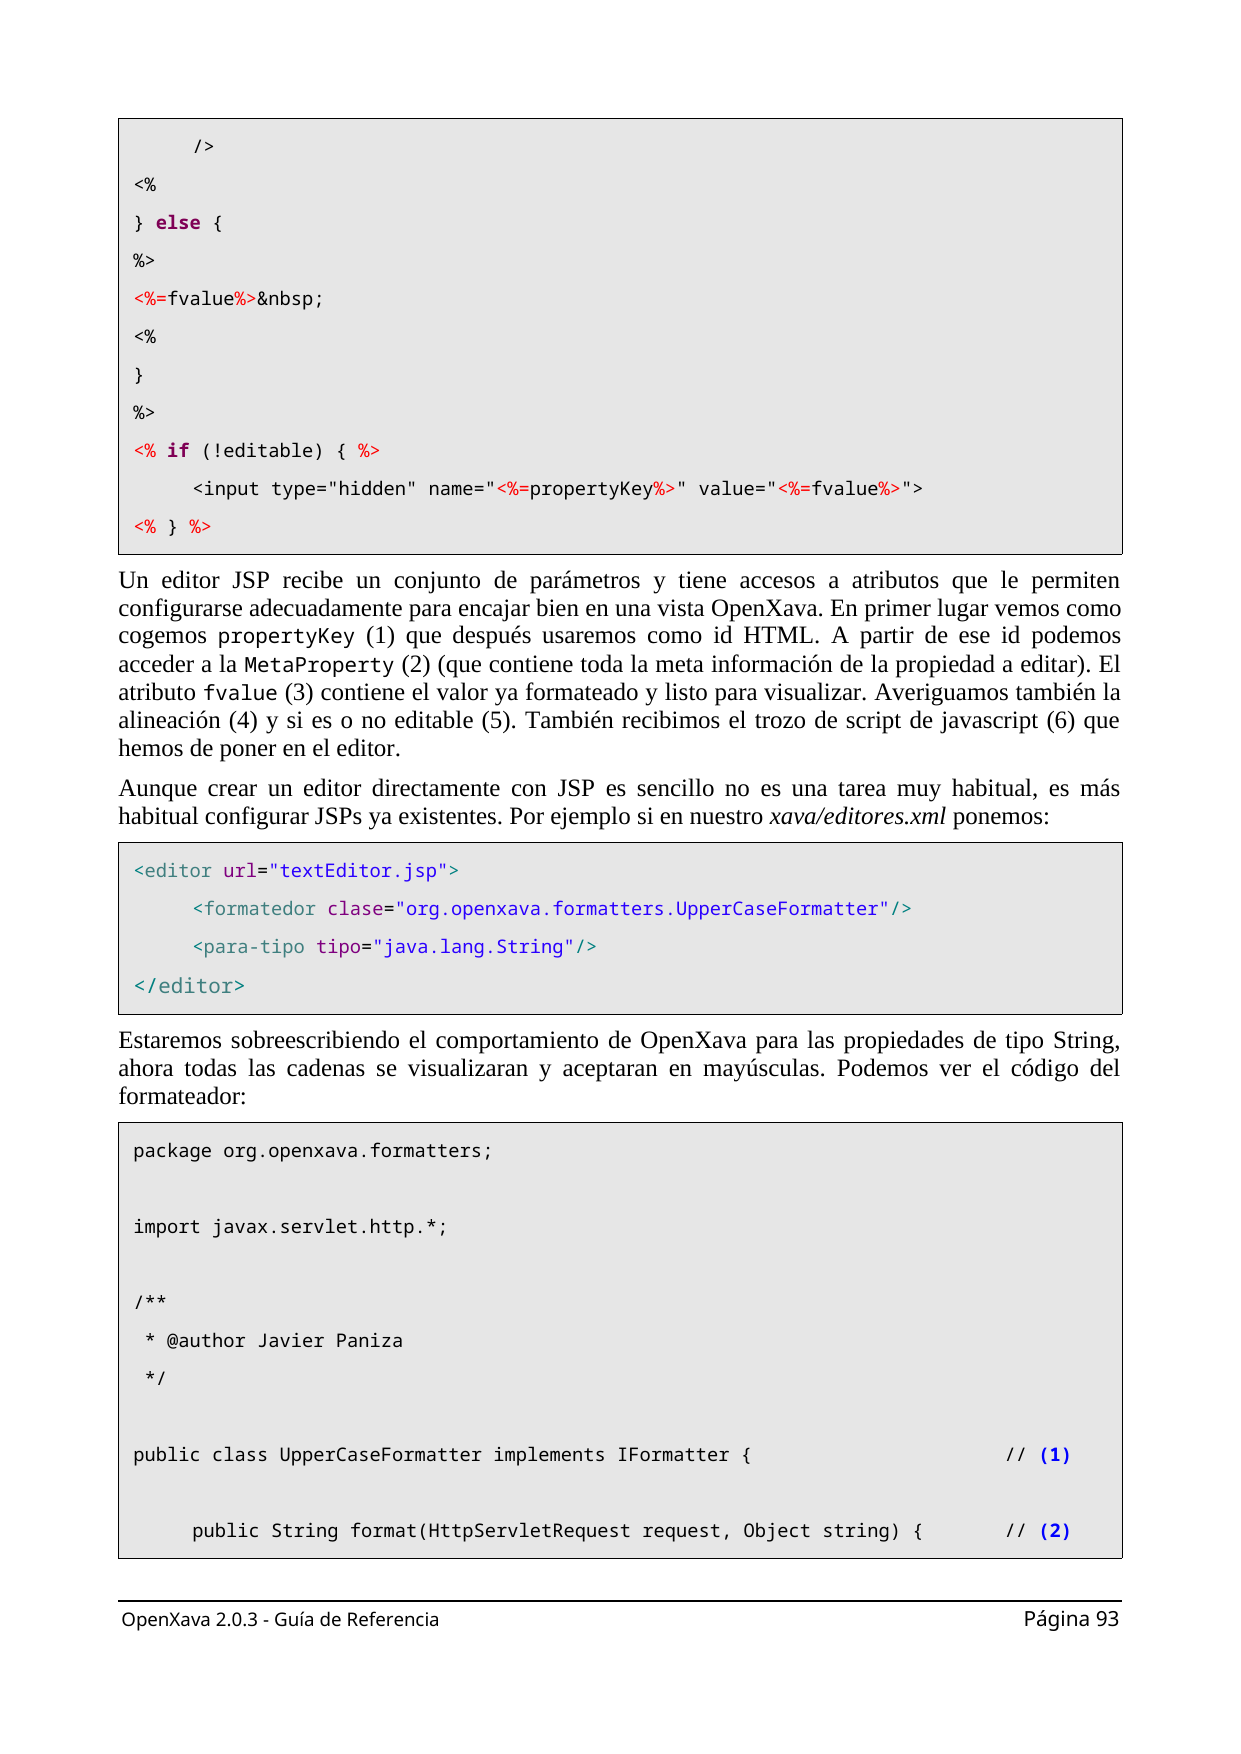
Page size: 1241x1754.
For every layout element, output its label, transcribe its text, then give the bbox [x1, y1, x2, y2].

text /> [119, 119, 1122, 156]
text import javax.servlet.http.*; [119, 1198, 1122, 1236]
text <% if (!editable) { %> [119, 422, 1122, 460]
text public String format(HttpServletRequest request, Object string) { // (2) [119, 1502, 1122, 1558]
text public class UpperCaseFormatter implements IFormatter { // (1) [119, 1426, 1122, 1464]
text <para-tipo tipo="java.lang.String"/> [119, 918, 1122, 956]
text <editor url="textEditor.jsp"> [119, 843, 1122, 880]
text <input type="hidden" name="<%=propertyKey%>" value="<%=fvalue%>"> [119, 460, 1122, 498]
text <% [119, 156, 1122, 194]
text */ [119, 1350, 1122, 1388]
text <% [119, 308, 1122, 346]
text /** [119, 1274, 1122, 1312]
text package org.openxava.formatters; [119, 1123, 1122, 1160]
text Estaremos sobreescribiendo el comportamiento de OpenXava para las propiedades de tipo String, ahora todas las cadenas se visualizaran y aceptaran en mayúsculas. Podemos ver el código del formateador: [118, 1027, 1122, 1110]
text * @author Javier Paniza [119, 1312, 1122, 1350]
text </editor> [119, 956, 1122, 1014]
text <% } %> [119, 498, 1122, 554]
text <%=fvalue%>&nbsp; [119, 270, 1122, 308]
text } else { [119, 194, 1122, 232]
text <formatedor clase="org.openxava.formatters.UpperCaseFormatter"/> [119, 880, 1122, 918]
text Aunque crear un editor directamente con JSP es sencillo no es una tarea muy habitual, es más habitual configurar JSPs ya existentes. Por ejemplo si en nuestro xava/editores.xml ponemos: [118, 774, 1122, 829]
text %> [119, 232, 1122, 270]
text %> [119, 384, 1122, 422]
text Un editor JSP recibe un conjunto de parámetros y tiene accesos a atributos que le permiten configurarse adecuadamente para encajar bien en una vista OpenXava. En primer lugar vemos como cogemos propertyKey (1) que después usaremos como id HTML. A partir de ese id podemos acceder a la MetaProperty (2) (que contiene toda la meta información de la propiedad a editar). El atributo fvalue (3) contiene el valor ya formateado y listo para visualizar. Averiguamos también la alineación (4) y si es o no editable (5). También recibimos el trozo de script de javascript (6) que hemos de poner en el editor. [118, 566, 1122, 762]
text } [119, 346, 1122, 384]
